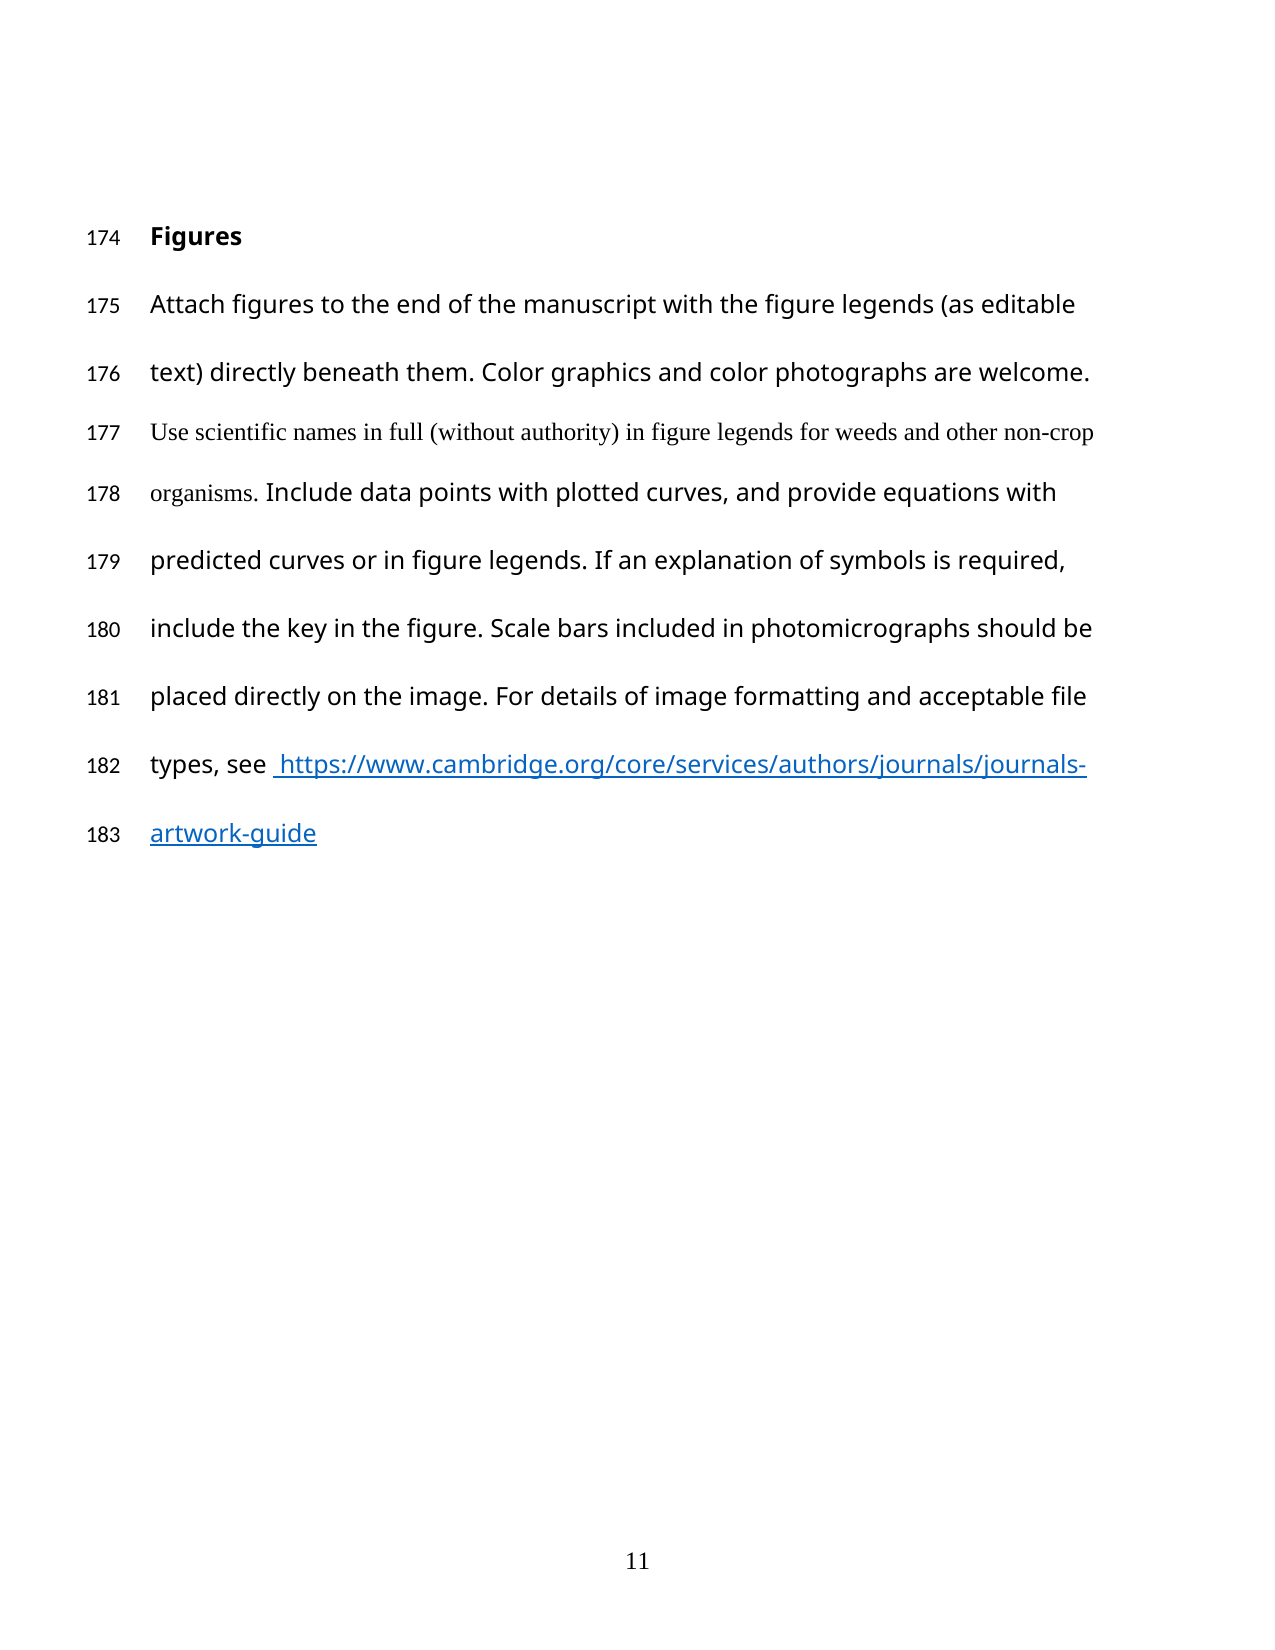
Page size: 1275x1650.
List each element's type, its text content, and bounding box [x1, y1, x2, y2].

text Attach figures to the end of the manuscript with the figure legends (as editable text) directly beneath them. Color graphics and color photographs are welcome. Use scientific names in full (without authority) in figure legends for weeds and other non-crop organisms. Include data points with plotted curves, and provide equations with predicted curves or in figure legends. If an explanation of symbols is required, include the key in the figure. Scale bars included in photomicrographs should be placed directly on the image. For details of image formatting and acceptable file types, see https://www.cambridge.org/core/services/authors/journals/journals-artwork-guide [150, 286, 1125, 849]
text Figures [150, 218, 1125, 252]
